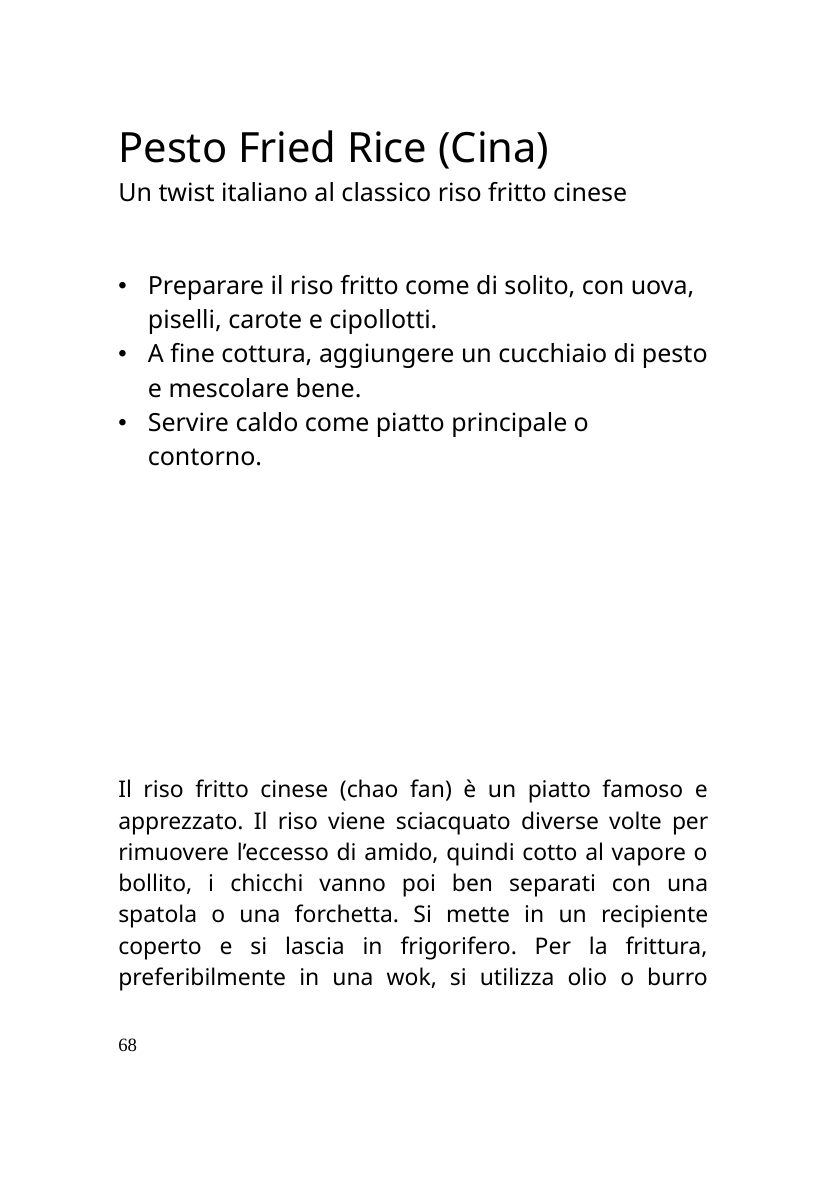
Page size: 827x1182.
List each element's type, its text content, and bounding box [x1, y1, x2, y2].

list Preparare il riso fritto come di solito, con uova, piselli, carote e cipollotti. [118, 268, 709, 336]
list Servire caldo come piatto principale o contorno. [118, 404, 709, 472]
list A fine cottura, aggiungere un cucchiaio di pesto e mescolare bene. [118, 336, 709, 404]
text Il riso fritto cinese (chao fan) è un piatto famoso e apprezzato. Il riso viene sciacquato diverse volte per rimuovere l’eccesso di amido, quindi cotto al vapore o bollito, i chicchi vanno poi ben separati con una spatola o una forchetta. Si mette in un recipiente coperto e si lascia in frigorifero. Per la frittura, preferibilmente in una wok, si utilizza olio o burro [118, 773, 709, 992]
text Un twist italiano al classico riso fritto cinese [118, 175, 709, 209]
text Pesto Fried Rice (Cina) [118, 118, 709, 175]
